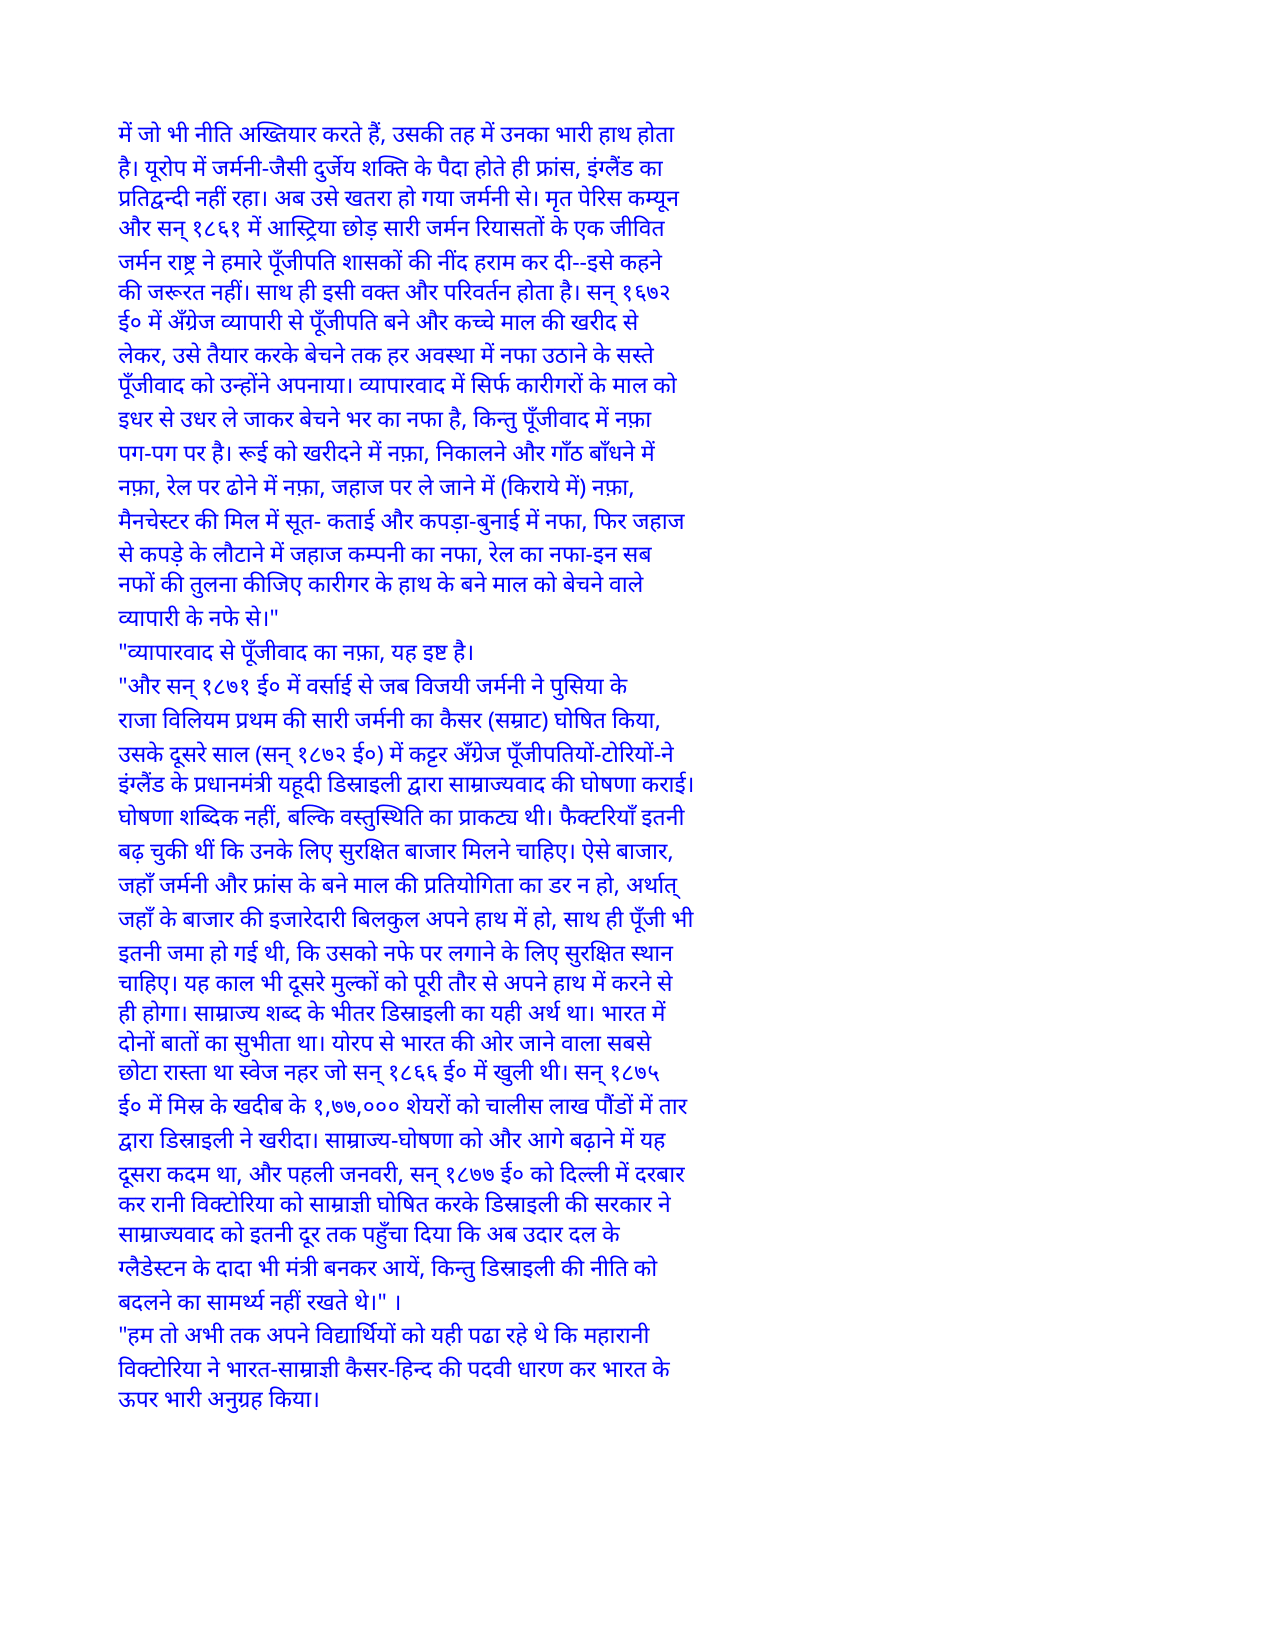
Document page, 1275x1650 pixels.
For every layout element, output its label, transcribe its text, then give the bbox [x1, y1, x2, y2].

text साम्राज्यवाद को इतनी दूर तक पहुँचा दिया कि अब उदार दल के [118, 1222, 1157, 1252]
text दूसरा कदम था, और पहली जनवरी, सन् १८७७ ई० को दिल्ली में दरबार [118, 1158, 1157, 1192]
text नफों की तुलना कीजिए कारीगर के हाथ के बने माल को बेचने वाले [118, 572, 1157, 602]
text चाहिए। यह काल भी दूसरे मुल्कों को पूरी तौर से अपने हाथ में करने से [118, 971, 1157, 1001]
text प्रतिद्वन्दी नहीं रहा। अब उसे खतरा हो गया जर्मनी से। मृत पेरिस कम्यून [118, 186, 1157, 216]
text पूँजीवाद को उन्होंने अपनाया। व्यापारवाद में सिर्फ कारीगरों के माल को [118, 373, 1157, 403]
text ही होगा। साम्राज्य शब्द के भीतर डिस्राइली का यही अर्थ था। भारत में [118, 1001, 1157, 1030]
text बढ़ चुकी थीं कि उनके लिए सुरक्षित बाजार मिलने चाहिए। ऐसे बाजार, [118, 835, 1157, 869]
text राजा विलियम प्रथम की सारी जर्मनी का कैसर (सम्राट) घोषित किया, [118, 704, 1157, 738]
text ग्लैडेस्टन के दादा भी मंत्री बनकर आयें, किन्तु डिस्राइली की नीति को [118, 1252, 1157, 1285]
text इधर से उधर ले जाकर बेचने भर का नफा है, किन्तु पूँजीवाद में नफ़ा [118, 403, 1157, 437]
text जहाँ जर्मनी और फ्रांस के बने माल की प्रतियोगिता का डर न हो, अर्थात् [118, 869, 1157, 903]
text और सन् १८६१ में आस्ट्रिया छोड़ सारी जर्मन रियासतों के एक जीवित [118, 216, 1157, 246]
text ई० में मिस्र के खदीब के १,७७,००० शेयरों को चालीस लाख पौंडों में तार [118, 1090, 1157, 1124]
text ई० में अँग्रेज व्यापारी से पूँजीपति बने और कच्चे माल की खरीद से [118, 309, 1157, 339]
text "हम तो अभी तक अपने विद्यार्थियों को यही पढा रहे थे कि महारानी [118, 1319, 1157, 1353]
text लेकर, उसे तैयार करके बेचने तक हर अवस्था में नफा उठाने के सस्ते [118, 339, 1157, 373]
text की जरूरत नहीं। साथ ही इसी वक्त और परिवर्तन होता है। सन् १६७२ [118, 279, 1157, 309]
text जहाँ के बाजार की इजारेदारी बिलकुल अपने हाथ में हो, साथ ही पूँजी भी [118, 903, 1157, 937]
text विक्टोरिया ने भारत-साम्राज्ञी कैसर-हिन्द की पदवी धारण कर भारत के [118, 1353, 1157, 1387]
text दोनों बातों का सुभीता था। योरप से भारत की ओर जाने वाला सबसे [118, 1030, 1157, 1060]
text छोटा रास्ता था स्वेज नहर जो सन् १८६६ ई० में खुली थी। सन् १८७५ [118, 1060, 1157, 1090]
text पग-पग पर है। रूई को खरीदने में नफ़ा, निकालने और गाँठ बाँधने में [118, 437, 1157, 471]
text इंग्लैंड के प्रधानमंत्री यहूदी डिस्राइली द्वारा साम्राज्यवाद की घोषणा कराई। [118, 771, 1157, 801]
text नफ़ा, रेल पर ढोने में नफ़ा, जहाज पर ले जाने में (किराये में) नफ़ा, [118, 471, 1157, 504]
text "व्यापारवाद से पूँजीवाद का नफ़ा, यह इष्ट है। [118, 636, 1157, 670]
text बदलने का सामर्थ्य नहीं रखते थे।" । [118, 1285, 1157, 1319]
text व्यापारी के नफे से।" [118, 602, 1157, 636]
text मैनचेस्टर की मिल में सूत- कताई और कपड़ा-बुनाई में नफा, फिर जहाज [118, 504, 1157, 538]
text घोषणा शब्दिक नहीं, बल्कि वस्तुस्थिति का प्राकट्य थी। फैक्टरियाँ इतनी [118, 801, 1157, 835]
text ऊपर भारी अनुग्रह किया। [118, 1387, 1157, 1417]
text से कपड़े के लौटाने में जहाज कम्पनी का नफा, रेल का नफा-इन सब [118, 538, 1157, 572]
text जर्मन राष्ट्र ने हमारे पूँजीपति शासकों की नींद हराम कर दी--इसे कहने [118, 246, 1157, 279]
text कर रानी विक्टोरिया को साम्राज्ञी घोषित करके डिस्राइली की सरकार ने [118, 1192, 1157, 1222]
text द्वारा डिस्राइली ने खरीदा। साम्राज्य-घोषणा को और आगे बढ़ाने में यह [118, 1124, 1157, 1158]
text है। यूरोप में जर्मनी-जैसी दुर्जेय शक्ति के पैदा होते ही फ्रांस, इंग्लैंड का [118, 152, 1157, 186]
text में जो भी नीति अख्तियार करते हैं, उसकी तह में उनका भारी हाथ होता [118, 118, 1157, 152]
text उसके दूसरे साल (सन् १८७२ ई०) में कट्टर अँग्रेज पूँजीपतियों-टोरियों-ने [118, 738, 1157, 771]
text "और सन् १८७१ ई० में वर्साई से जब विजयी जर्मनी ने पुसिया के [118, 670, 1157, 704]
text इतनी जमा हो गई थी, कि उसको नफे पर लगाने के लिए सुरक्षित स्थान [118, 937, 1157, 971]
